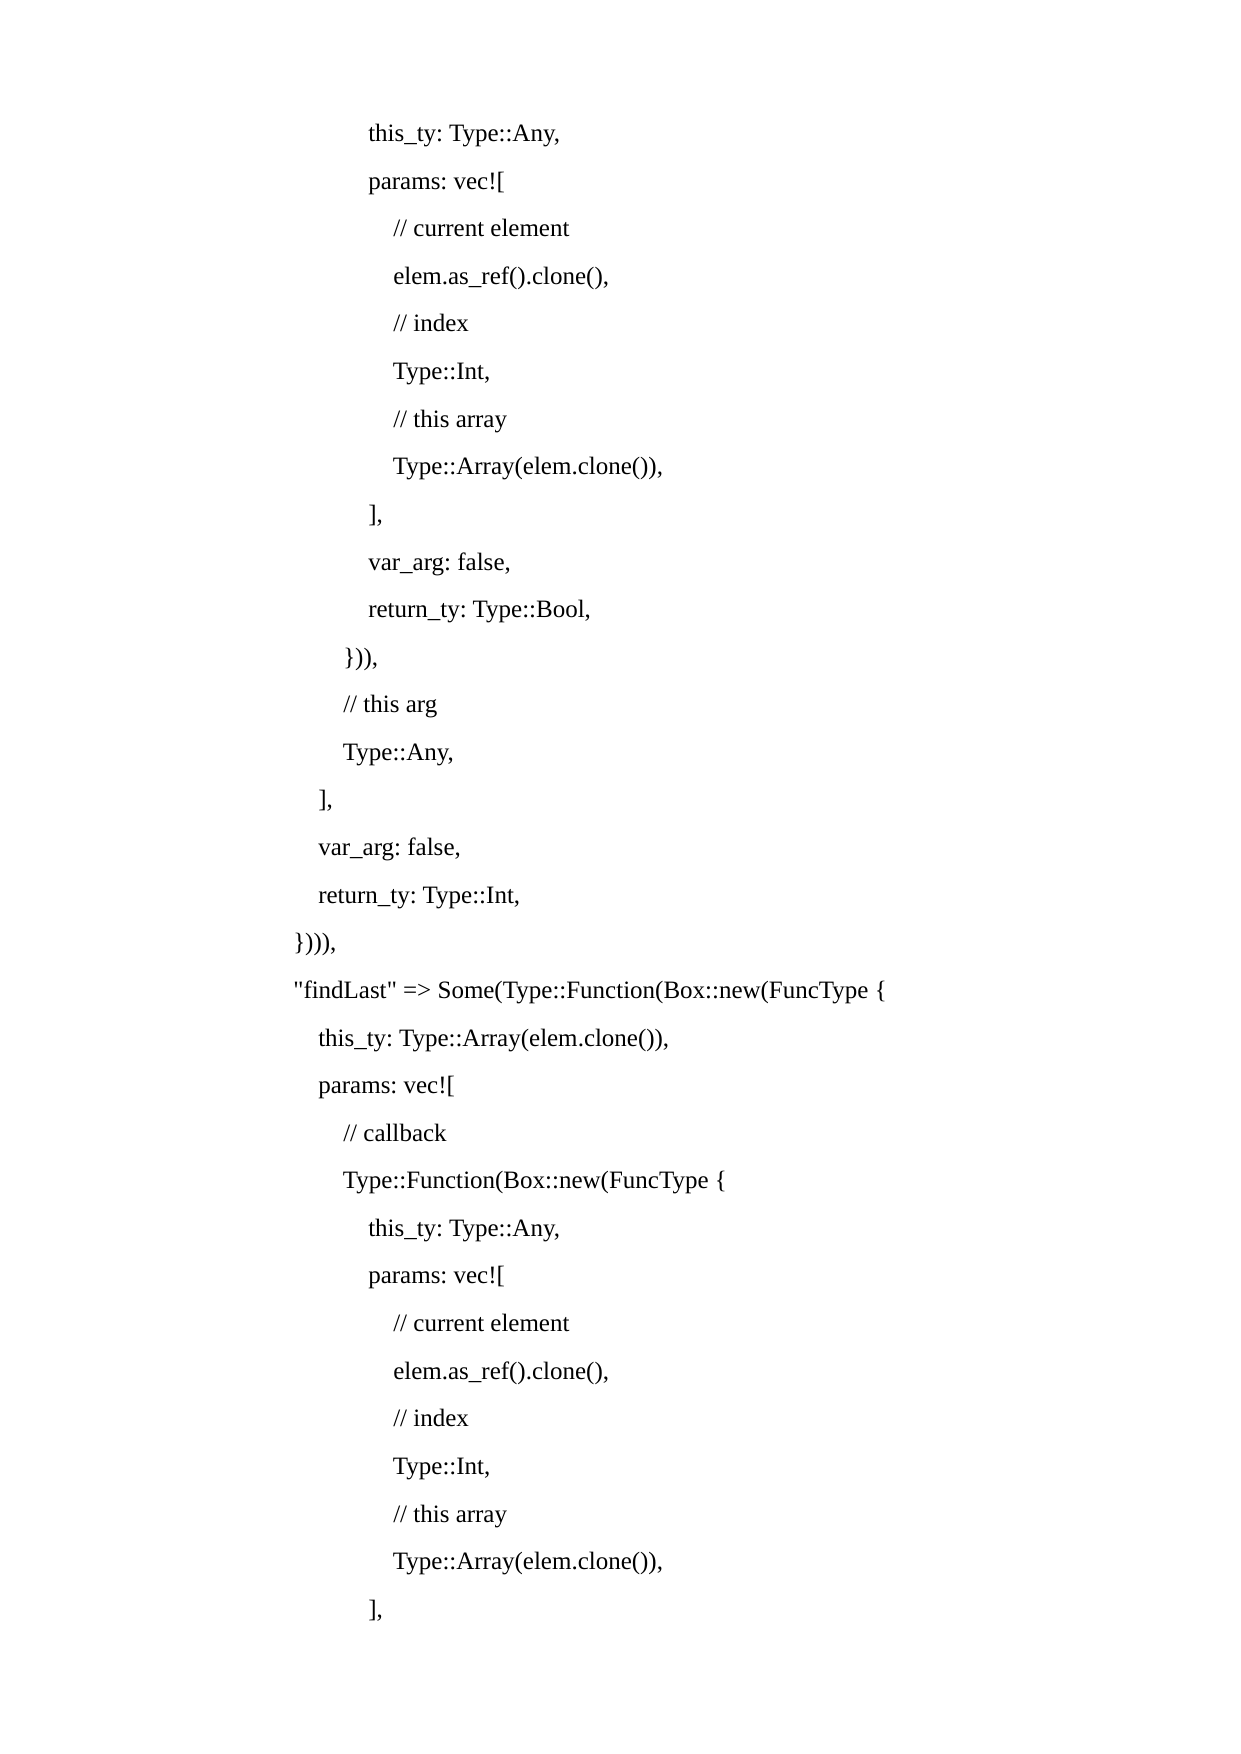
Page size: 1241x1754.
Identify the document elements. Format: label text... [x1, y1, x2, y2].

text this_ty: Type::Array(elem.clone()), [118, 1023, 1122, 1051]
text this_ty: Type::Any, [118, 1213, 1122, 1242]
text Type::Function(Box::new(FuncType { [118, 1165, 1122, 1194]
text // this arg [118, 689, 1122, 718]
text }))), [118, 927, 1122, 956]
text params: vec![ [118, 1070, 1122, 1099]
text var_arg: false, [118, 547, 1122, 575]
text this_ty: Type::Any, [118, 118, 1122, 147]
text })), [118, 642, 1122, 671]
text ], [118, 1594, 1122, 1623]
text elem.as_ref().clone(), [118, 261, 1122, 290]
text ], [118, 499, 1122, 528]
text elem.as_ref().clone(), [118, 1356, 1122, 1384]
text // this array [118, 404, 1122, 432]
text return_ty: Type::Bool, [118, 594, 1122, 623]
text // current element [118, 213, 1122, 242]
text // this array [118, 1499, 1122, 1527]
text // index [118, 308, 1122, 337]
text Type::Any, [118, 737, 1122, 766]
text Type::Array(elem.clone()), [118, 1546, 1122, 1575]
text Type::Int, [118, 356, 1122, 385]
text params: vec![ [118, 166, 1122, 194]
text "findLast" => Some(Type::Function(Box::new(FuncType { [118, 975, 1122, 1004]
text Type::Array(elem.clone()), [118, 451, 1122, 480]
text var_arg: false, [118, 832, 1122, 861]
text Type::Int, [118, 1451, 1122, 1480]
text return_ty: Type::Int, [118, 880, 1122, 908]
text ], [118, 784, 1122, 813]
text // index [118, 1403, 1122, 1432]
text // current element [118, 1308, 1122, 1337]
text params: vec![ [118, 1261, 1122, 1289]
text // callback [118, 1118, 1122, 1147]
